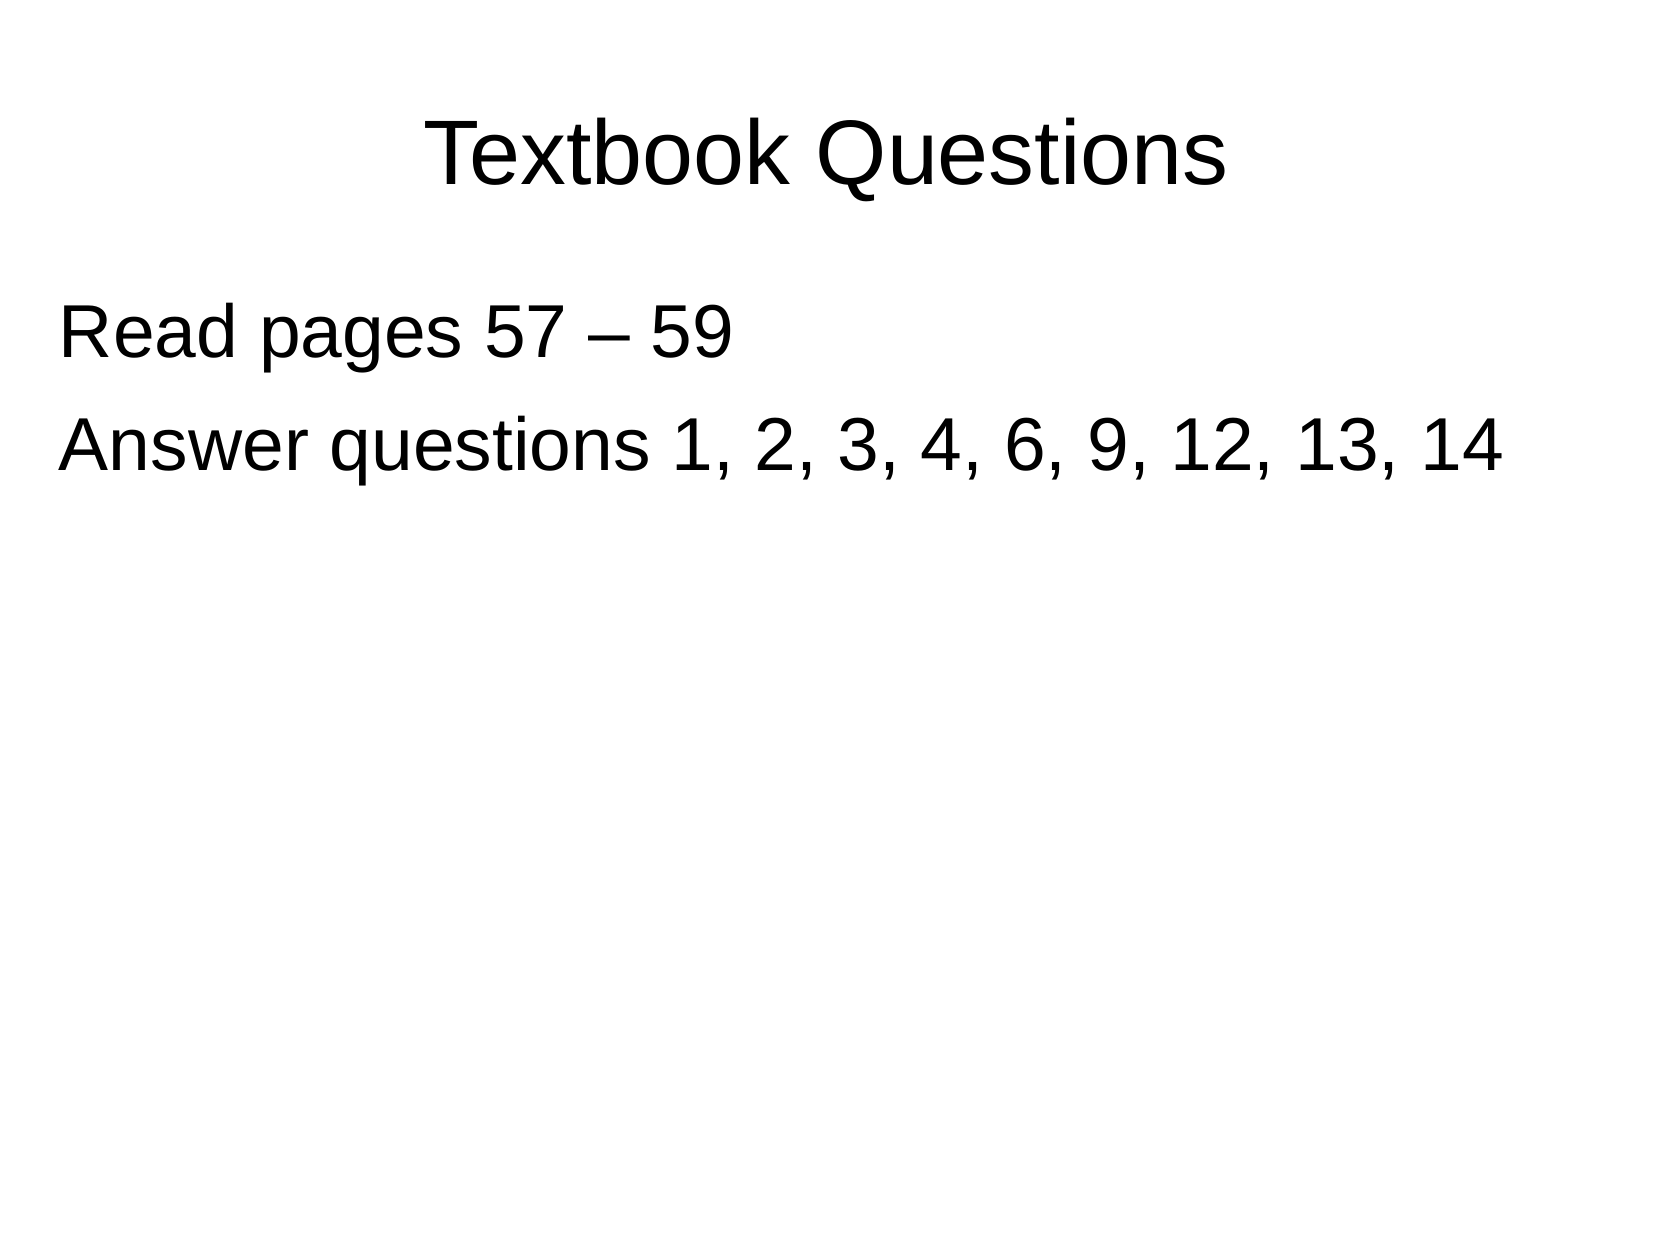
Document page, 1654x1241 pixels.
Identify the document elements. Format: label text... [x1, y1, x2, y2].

list Read pages 57 – 59 Answer questions 1, 2, 3, 4, 6, 9, 12, 13, 14 [59, 289, 1625, 1094]
title Textbook Questions [82, 49, 1571, 257]
